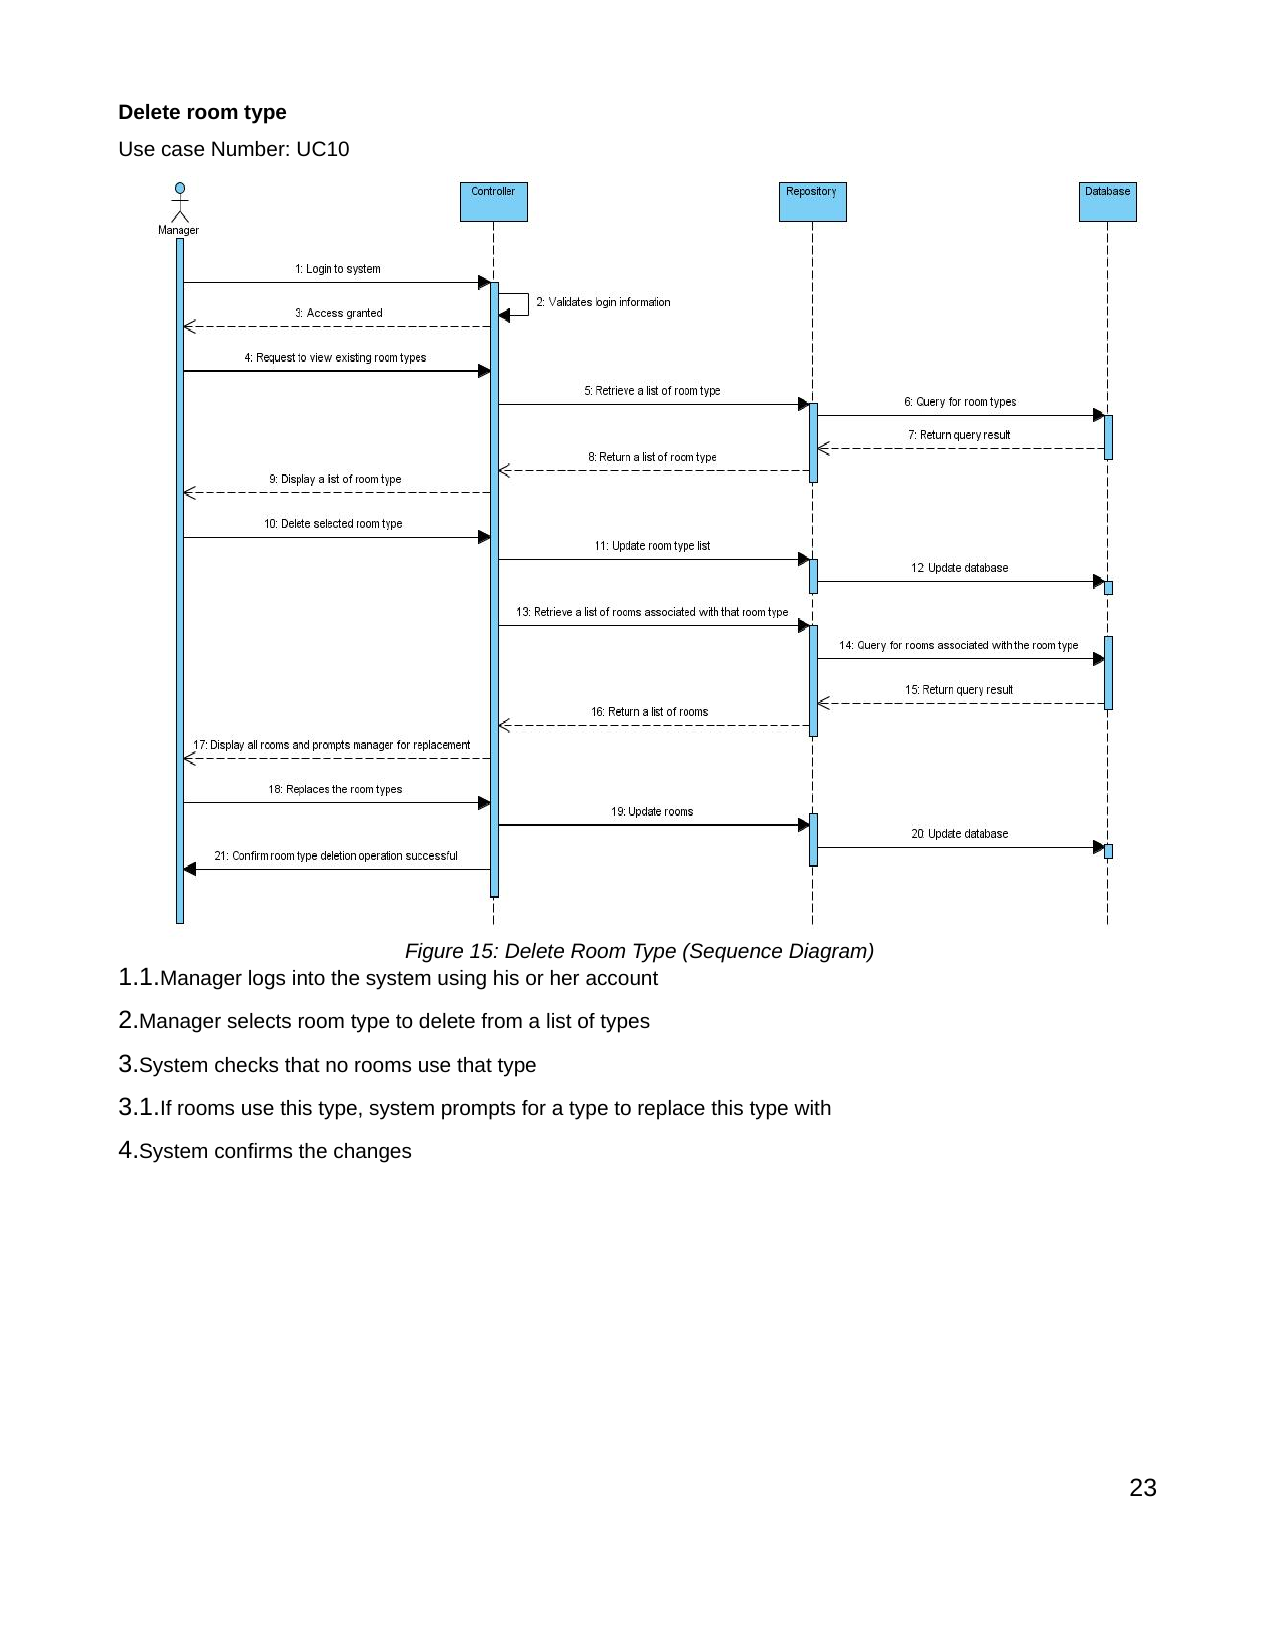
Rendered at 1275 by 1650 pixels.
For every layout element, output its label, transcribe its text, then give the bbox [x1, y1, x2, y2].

list Manager logs into the system using his or her account [118, 939, 1157, 991]
list System checks that no rooms use that type [118, 1049, 1157, 1077]
list If rooms use this type, system prompts for a type to replace this type with [118, 1092, 1157, 1121]
text Figure 15: Delete Room Type (Sequence Diagram) [121, 939, 1160, 962]
subtitle Delete room type [118, 100, 1157, 124]
list System confirms the changes [118, 1135, 1157, 1164]
text [121, 164, 1160, 176]
list Manager selects room type to delete from a list of types [118, 1006, 1157, 1034]
picture [121, 176, 1161, 939]
text Use case Number: UC10 [118, 136, 1157, 160]
